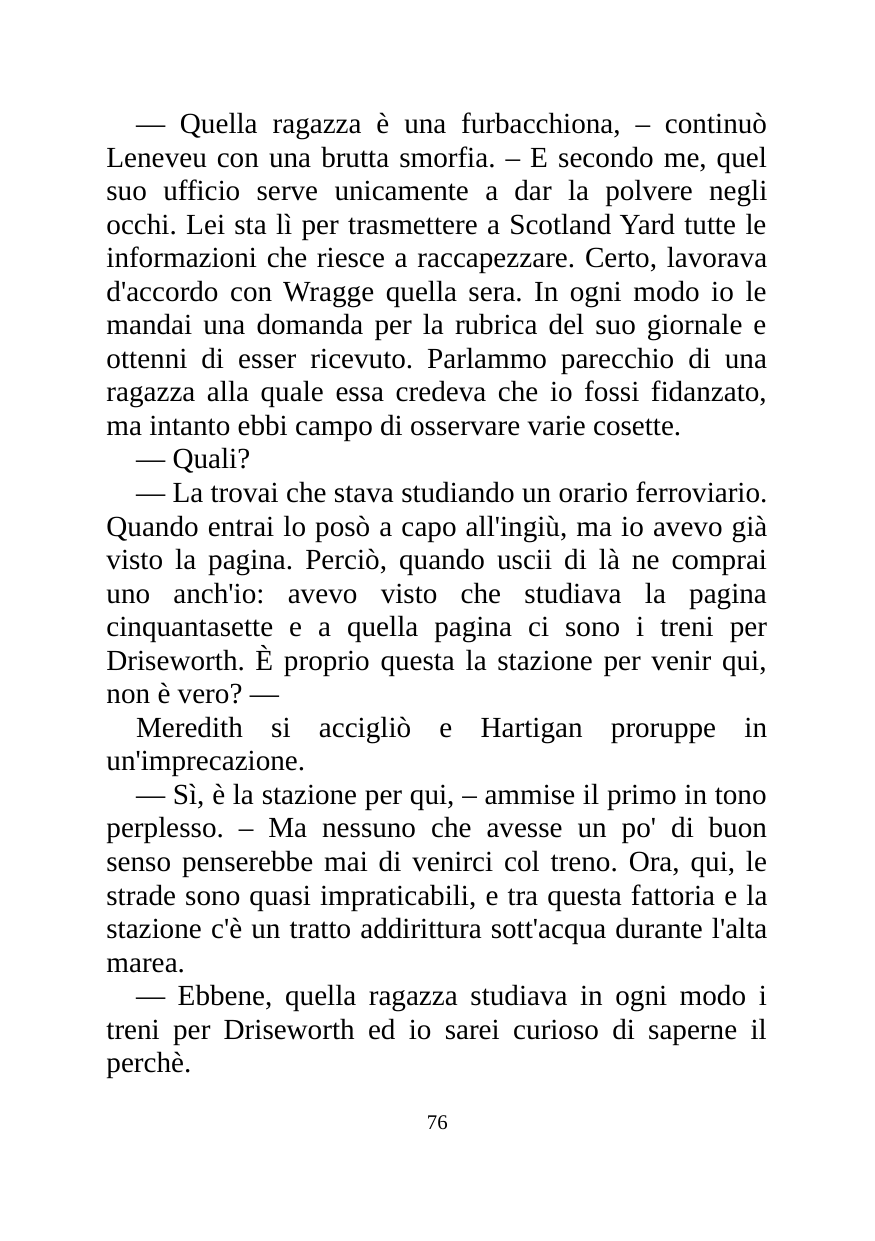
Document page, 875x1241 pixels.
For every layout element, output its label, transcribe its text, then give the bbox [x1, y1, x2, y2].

text — Quali? [106, 442, 768, 475]
text — La trovai che stava studiando un orario ferroviario. Quando entrai lo posò a capo all'ingiù, ma io avevo già visto la pagina. Perciò, quando uscii di là ne comprai uno anch'io: avevo visto che studiava la pagina cinquantasette e a quella pagina ci sono i treni per Driseworth. È proprio questa la stazione per venir qui, non è vero? — [106, 475, 768, 710]
text — Ebbene, quella ragazza studiava in ogni modo i treni per Driseworth ed io sarei curioso di saperne il perchè. [106, 978, 768, 1079]
text — Quella ragazza è una furbacchiona, – continuò Leneveu con una brutta smorfia. – E secondo me, quel suo ufficio serve unicamente a dar la polvere negli occhi. Lei sta lì per trasmettere a Scotland Yard tutte le informazioni che riesce a raccapezzare. Certo, lavorava d'accordo con Wragge quella sera. In ogni modo io le mandai una domanda per la rubrica del suo giornale e ottenni di esser ricevuto. Parlammo parecchio di una ragazza alla quale essa credeva che io fossi fidanzato, ma intanto ebbi campo di osservare varie cosette. [106, 106, 768, 442]
text — Sì, è la stazione per qui, – ammise il primo in tono perplesso. – Ma nessuno che avesse un po' di buon senso penserebbe mai di venirci col treno. Ora, qui, le strade sono quasi impraticabili, e tra questa fattoria e la stazione c'è un tratto addirittura sott'acqua durante l'alta marea. [106, 777, 768, 978]
text Meredith si accigliò e Hartigan proruppe in un'imprecazione. [106, 710, 768, 777]
